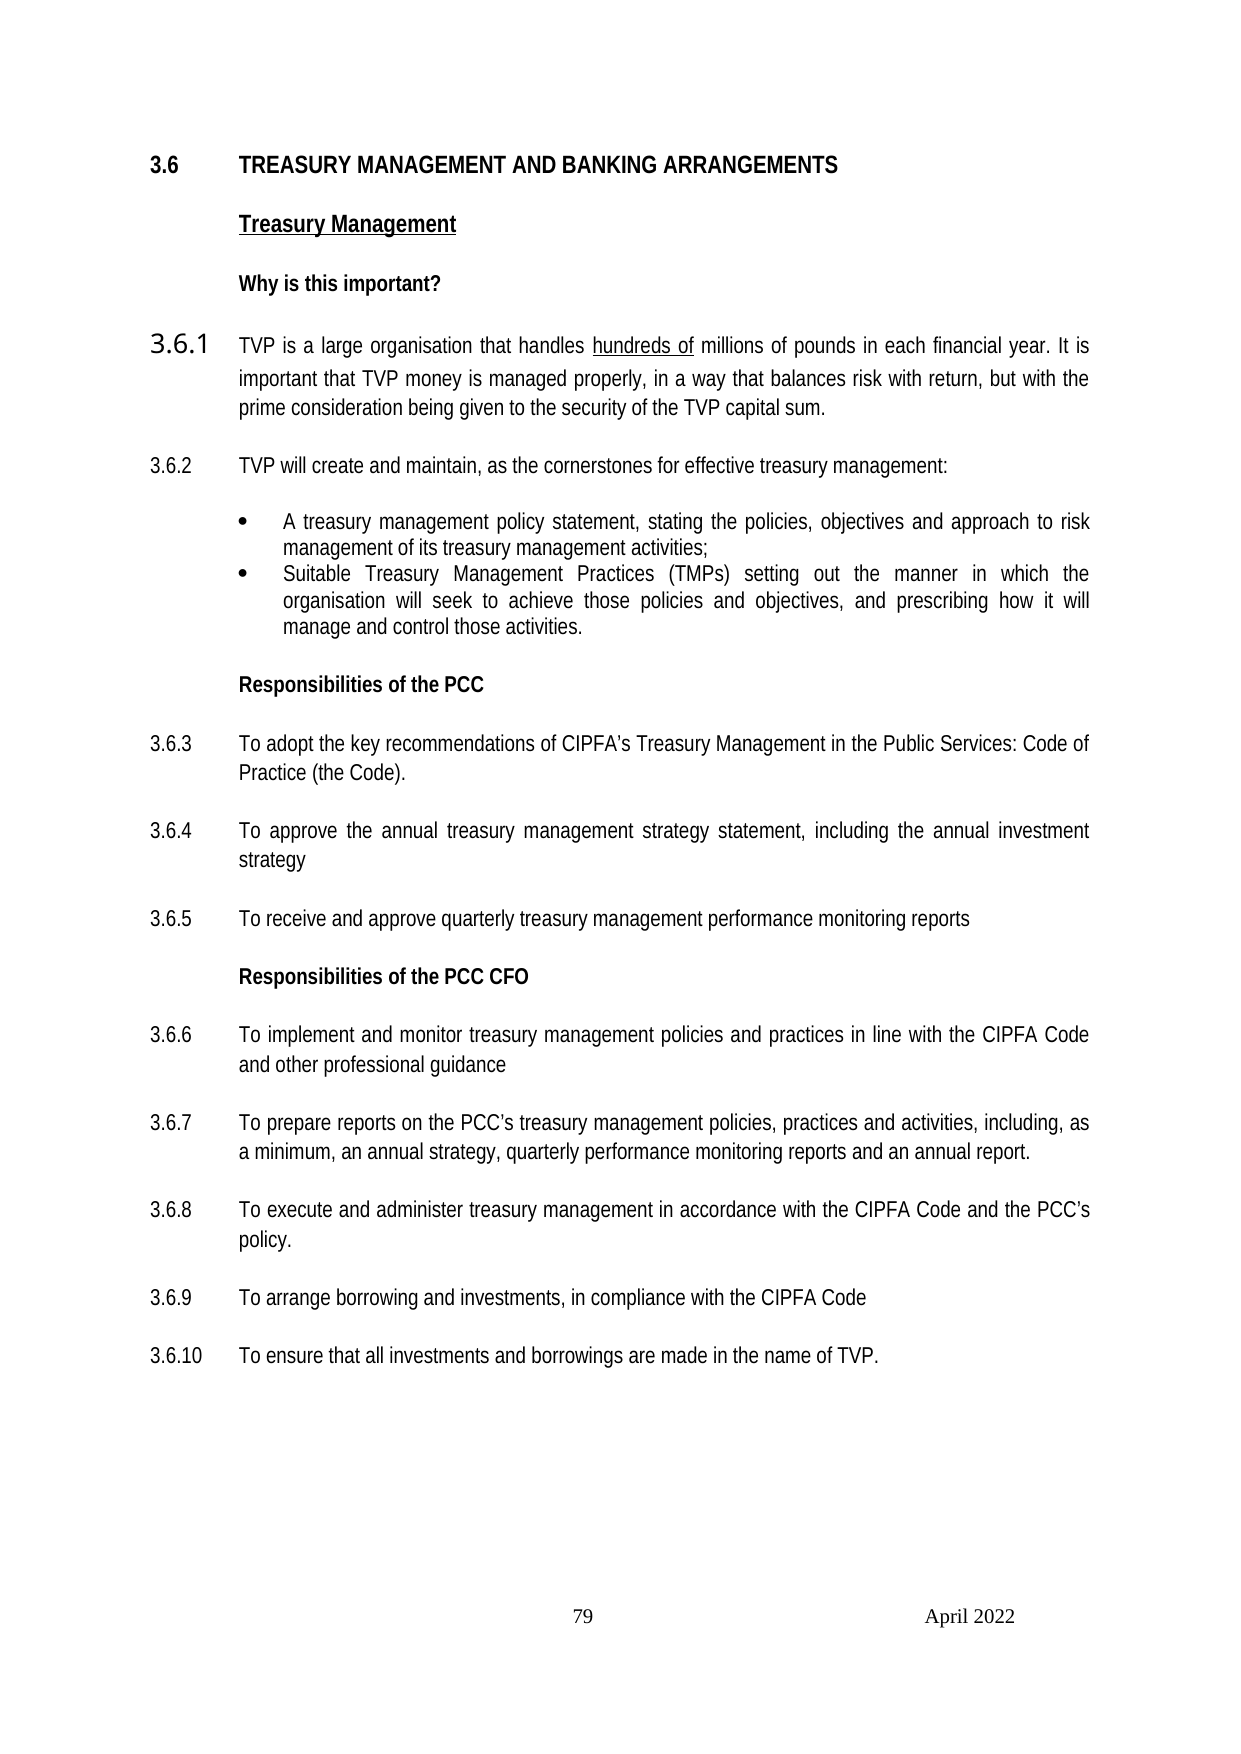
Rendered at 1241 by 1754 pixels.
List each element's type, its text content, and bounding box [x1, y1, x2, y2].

text Responsibilities of the PCC [150, 669, 1090, 698]
list To execute and administer treasury management in accordance with the CIPFA Code and the PCC’s policy. [150, 1194, 1090, 1252]
list To arrange borrowing and investments, in compliance with the CIPFA Code [150, 1281, 1090, 1310]
list To receive and approve quarterly treasury management performance monitoring reports [150, 902, 1090, 931]
text Why is this important? [239, 267, 1090, 296]
text 3.6 TREASURY MANAGEMENT AND BANKING ARRANGEMENTS [150, 150, 1090, 179]
text Treasury Management [239, 208, 1090, 237]
list TVP is a large organisation that handles hundreds of millions of pounds in each financial year. It is important that TVP money is managed properly, in a way that balances risk with return, but with the prime consideration being given to the security of the TVP capital sum. [150, 325, 1090, 420]
list To approve the annual treasury management strategy statement, including the annual investment strategy [150, 814, 1090, 873]
list To ensure that all investments and borrowings are made in the name of TVP. [150, 1339, 1090, 1369]
list To prepare reports on the PCC’s treasury management policies, practices and activities, including, as a minimum, an annual strategy, quarterly performance monitoring reports and an annual report. [150, 1106, 1090, 1164]
list A treasury management policy statement, stating the policies, objectives and approach to risk management of its treasury management activities; [239, 508, 1090, 560]
list To adopt the key recommendations of CIPFA’s Treasury Management in the Public Services: Code of Practice (the Code). [150, 727, 1090, 785]
text Responsibilities of the PCC CFO [150, 960, 1090, 989]
list To implement and monitor treasury management policies and practices in line with the CIPFA Code and other professional guidance [150, 1019, 1090, 1077]
list Suitable Treasury Management Practices (TMPs) setting out the manner in which the organisation will seek to achieve those policies and objectives, and prescribing how it will manage and control those activities. [239, 560, 1090, 639]
list TVP will create and maintain, as the cornerstones for effective treasury management: [150, 449, 1090, 478]
